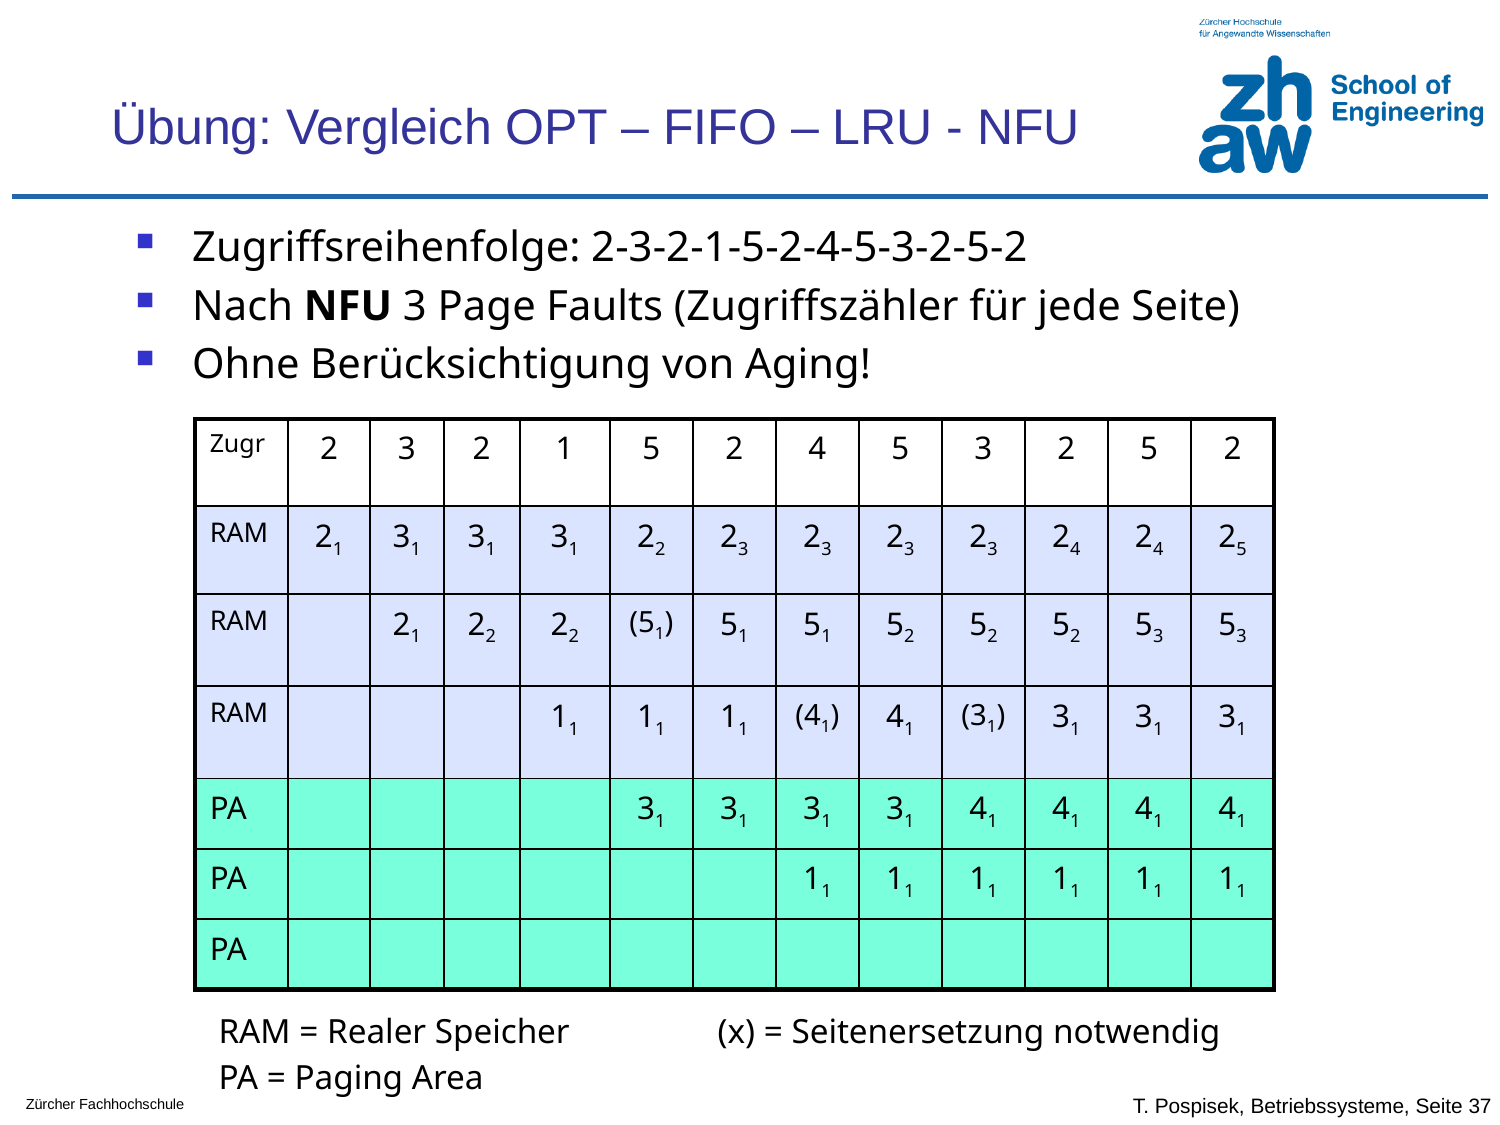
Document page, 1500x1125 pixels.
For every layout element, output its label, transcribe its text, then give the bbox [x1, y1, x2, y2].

table_cell PA [197, 920, 287, 987]
table_cell 31 [1109, 687, 1190, 778]
text_box RAM = Realer Speicher (x) = Seitenersetzung notwendig PA = Paging Area [203, 1002, 1404, 1103]
table_cell 41 [860, 687, 941, 778]
table_cell 22 [611, 507, 692, 593]
table_cell 52 [943, 595, 1024, 685]
table_header 5 [1109, 421, 1190, 505]
table_cell 41 [1192, 779, 1272, 848]
table_cell 31 [521, 507, 609, 593]
title Übung: Vergleich OPT – FIFO – LRU - NFU [96, 50, 1375, 163]
table_cell 51 [777, 595, 858, 685]
table_cell [694, 850, 775, 918]
table_cell 41 [943, 779, 1024, 848]
table_cell 31 [1192, 687, 1272, 778]
table_cell 31 [1026, 687, 1107, 778]
table_cell 24 [1109, 507, 1190, 593]
table_cell 52 [1026, 595, 1107, 685]
table_header 2 [694, 421, 775, 505]
table_cell [521, 850, 609, 918]
table_cell [289, 850, 369, 918]
table_cell 21 [289, 507, 369, 593]
table_cell 11 [611, 687, 692, 778]
table_header 5 [860, 421, 941, 505]
table_cell 53 [1192, 595, 1272, 685]
table_header 2 [1192, 421, 1272, 505]
table_cell 11 [943, 850, 1024, 918]
table_cell 11 [860, 850, 941, 918]
table_cell [860, 920, 941, 987]
table_cell [521, 920, 609, 987]
table_cell 31 [445, 507, 519, 593]
table_header 2 [289, 421, 369, 505]
table_cell 11 [521, 687, 609, 778]
table_cell [371, 687, 443, 778]
table_cell [521, 779, 609, 848]
table_cell [445, 779, 519, 848]
table_cell PA [197, 779, 287, 848]
table_cell [694, 920, 775, 987]
table_cell 51 [694, 595, 775, 685]
table_cell [445, 920, 519, 987]
table_cell 11 [777, 850, 858, 918]
table_cell (31) [943, 687, 1024, 778]
table_cell [289, 779, 369, 848]
table_header 1 [521, 421, 609, 505]
table_cell RAM [197, 595, 287, 685]
table_cell [1026, 920, 1107, 987]
list Zugriffsreihenfolge: 2-3-2-1-5-2-4-5-3-2-5-2 Nach NFU 3 Page Faults (Zugriffszähler für jede Seite) Ohne Berücksichtigung von Aging! [120, 212, 1375, 375]
table_cell RAM [197, 507, 287, 593]
table_cell [371, 850, 443, 918]
picture [1199, 19, 1483, 173]
table_header 2 [1026, 421, 1107, 505]
table_cell 41 [1026, 779, 1107, 848]
table_cell 31 [694, 779, 775, 848]
table_cell 11 [1026, 850, 1107, 918]
table_cell [371, 779, 443, 848]
table_cell 31 [777, 779, 858, 848]
table_cell PA [197, 850, 287, 918]
table_cell [289, 920, 369, 987]
table_header Zugr [197, 421, 287, 505]
table_cell 23 [943, 507, 1024, 593]
table_cell (41) [777, 687, 858, 778]
table_cell 11 [1192, 850, 1272, 918]
table_cell [1109, 920, 1190, 987]
table_cell 41 [1109, 779, 1190, 848]
table_header 3 [371, 421, 443, 505]
table_header 2 [445, 421, 519, 505]
table_cell 23 [860, 507, 941, 593]
table_cell 21 [371, 595, 443, 685]
table_header 4 [777, 421, 858, 505]
table_cell [371, 920, 443, 987]
table_cell RAM [197, 687, 287, 778]
table_cell [943, 920, 1024, 987]
table_cell [611, 850, 692, 918]
table_cell 24 [1026, 507, 1107, 593]
table_cell [445, 687, 519, 778]
table_header 3 [943, 421, 1024, 505]
table_cell 22 [521, 595, 609, 685]
table_cell 23 [694, 507, 775, 593]
table_cell 11 [694, 687, 775, 778]
table_cell 53 [1109, 595, 1190, 685]
table_cell 25 [1192, 507, 1272, 593]
table_cell [1192, 920, 1272, 987]
table_cell [289, 595, 369, 685]
table_cell 11 [1109, 850, 1190, 918]
table_cell 23 [777, 507, 858, 593]
table_header 5 [611, 421, 692, 505]
table_cell 22 [445, 595, 519, 685]
table_cell 52 [860, 595, 941, 685]
table_cell [289, 687, 369, 778]
table_cell [777, 920, 858, 987]
table_cell 31 [371, 507, 443, 593]
table_cell [445, 850, 519, 918]
table_cell 31 [860, 779, 941, 848]
table_cell 31 [611, 779, 692, 848]
table_cell (51) [611, 595, 692, 685]
table_cell [611, 920, 692, 987]
